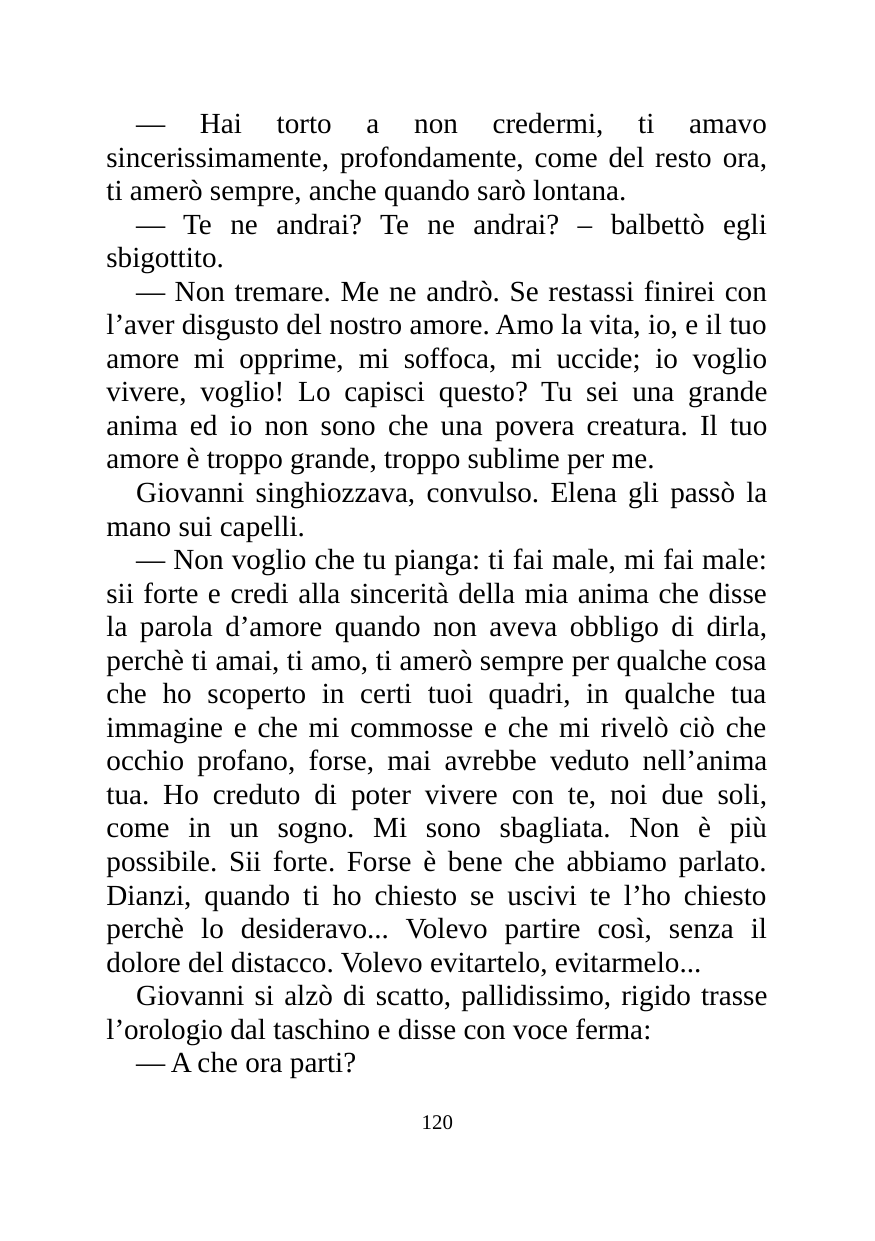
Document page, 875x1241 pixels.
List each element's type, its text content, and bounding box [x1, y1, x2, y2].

text Giovanni singhiozzava, convulso. Elena gli passò la mano sui capelli. [106, 475, 768, 542]
text — Hai torto a non credermi, ti amavo sincerissimamente, profondamente, come del resto ora, ti amerò sempre, anche quando sarò lontana. [106, 106, 768, 207]
text — Non voglio che tu pianga: ti fai male, mi fai male: sii forte e credi alla sincerità della mia anima che disse la parola d’amore quando non aveva obbligo di dirla, perchè ti amai, ti amo, ti amerò sempre per qualche cosa che ho scoperto in certi tuoi quadri, in qualche tua immagine e che mi commosse e che mi rivelò ciò che occhio profano, forse, mai avrebbe veduto nell’anima tua. Ho creduto di poter vivere con te, noi due soli, come in un sogno. Mi sono sbagliata. Non è più possibile. Sii forte. Forse è bene che abbiamo parlato. Dianzi, quando ti ho chiesto se uscivi te l’ho chiesto perchè lo desideravo... Volevo partire così, senza il dolore del distacco. Volevo evitartelo, evitarmelo... [106, 542, 768, 978]
text Giovanni si alzò di scatto, pallidissimo, rigido trasse l’orologio dal taschino e disse con voce ferma: [106, 978, 768, 1045]
text — Non tremare. Me ne andrò. Se restassi finirei con l’aver disgusto del nostro amore. Amo la vita, io, e il tuo amore mi opprime, mi soffoca, mi uccide; io voglio vivere, voglio! Lo capisci questo? Tu sei una grande anima ed io non sono che una povera creatura. Il tuo amore è troppo grande, troppo sublime per me. [106, 274, 768, 475]
text — Te ne andrai? Te ne andrai? – balbettò egli sbigottito. [106, 207, 768, 274]
text — A che ora parti? [106, 1045, 768, 1079]
